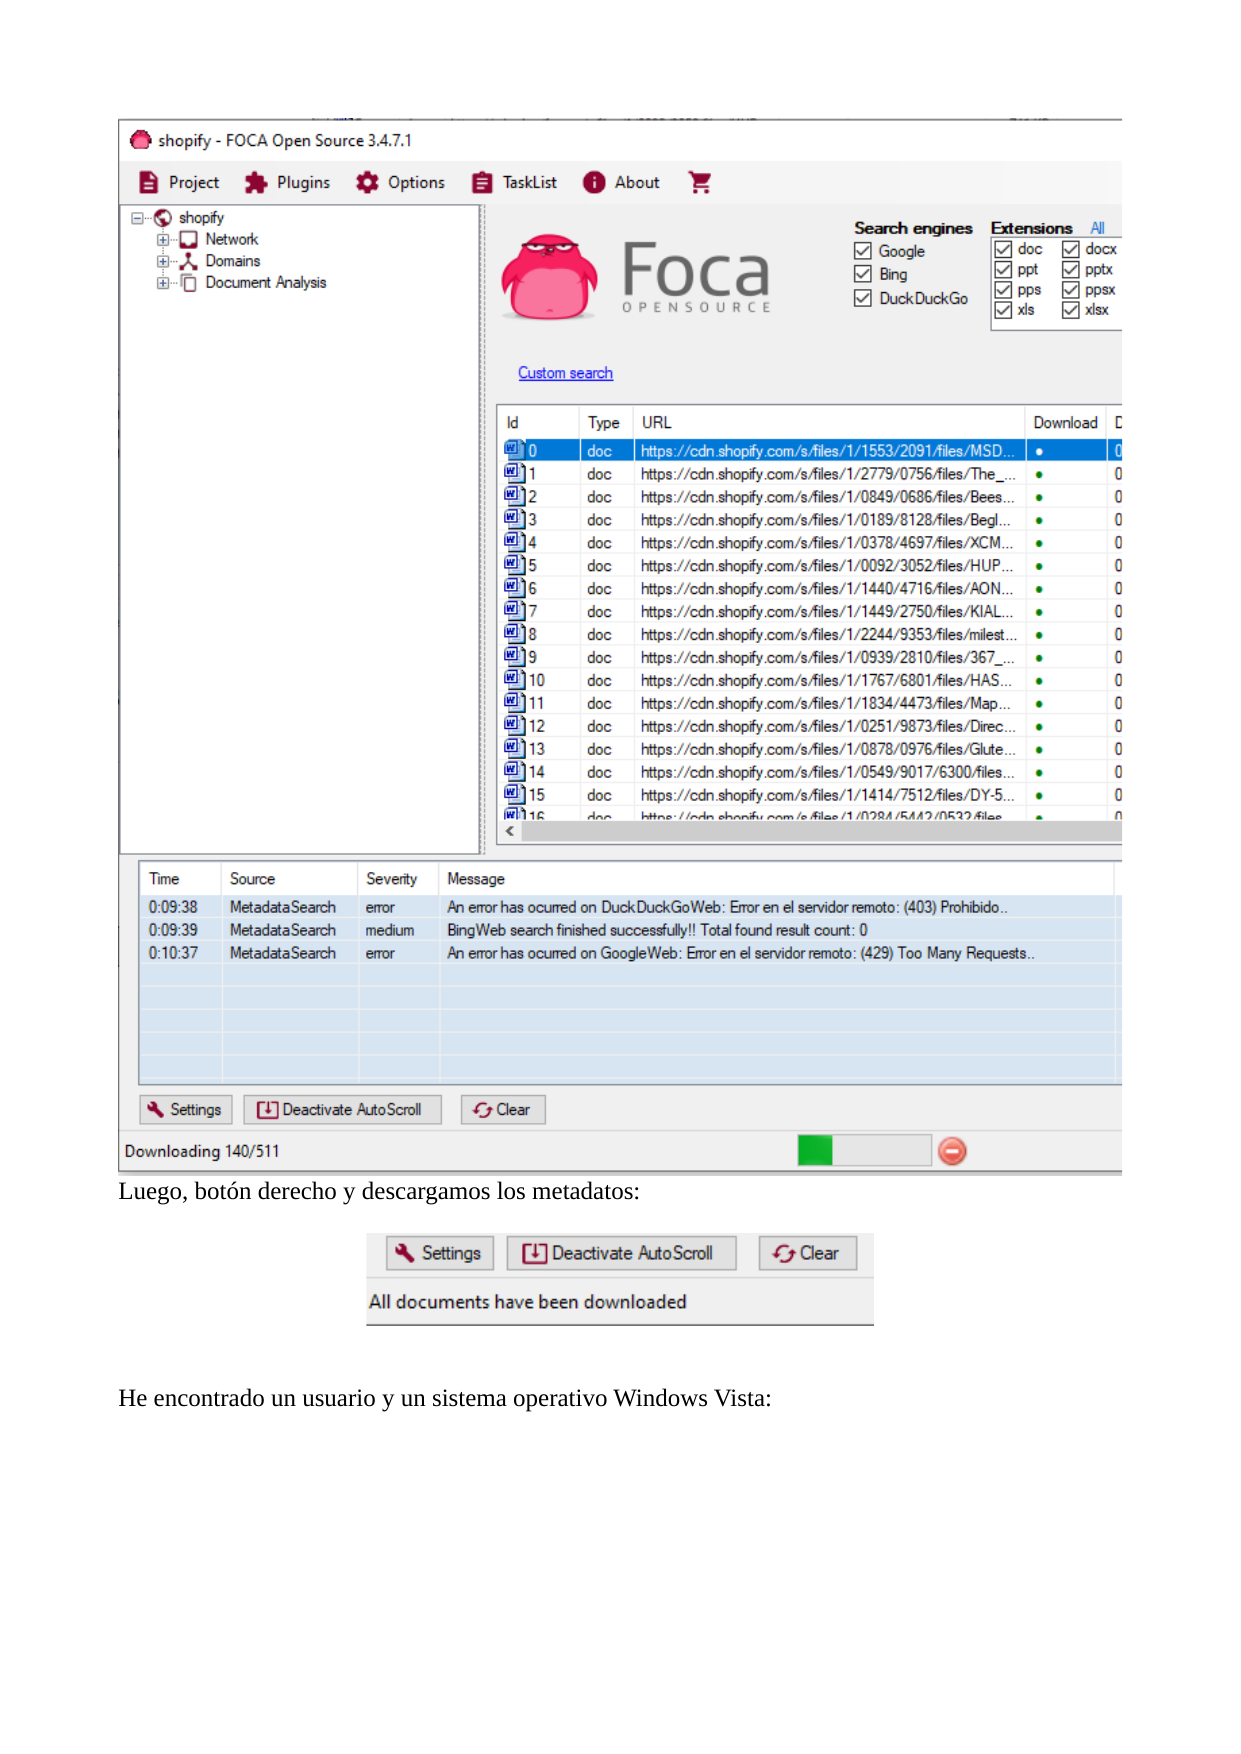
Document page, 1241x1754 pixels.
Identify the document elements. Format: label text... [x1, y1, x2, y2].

text He encontrado un usuario y un sistema operativo Windows Vista: [118, 1383, 1122, 1412]
picture [118, 118, 1123, 1176]
text Luego, botón derecho y descargamos los metadatos: [118, 1176, 1122, 1205]
picture [366, 1233, 874, 1326]
